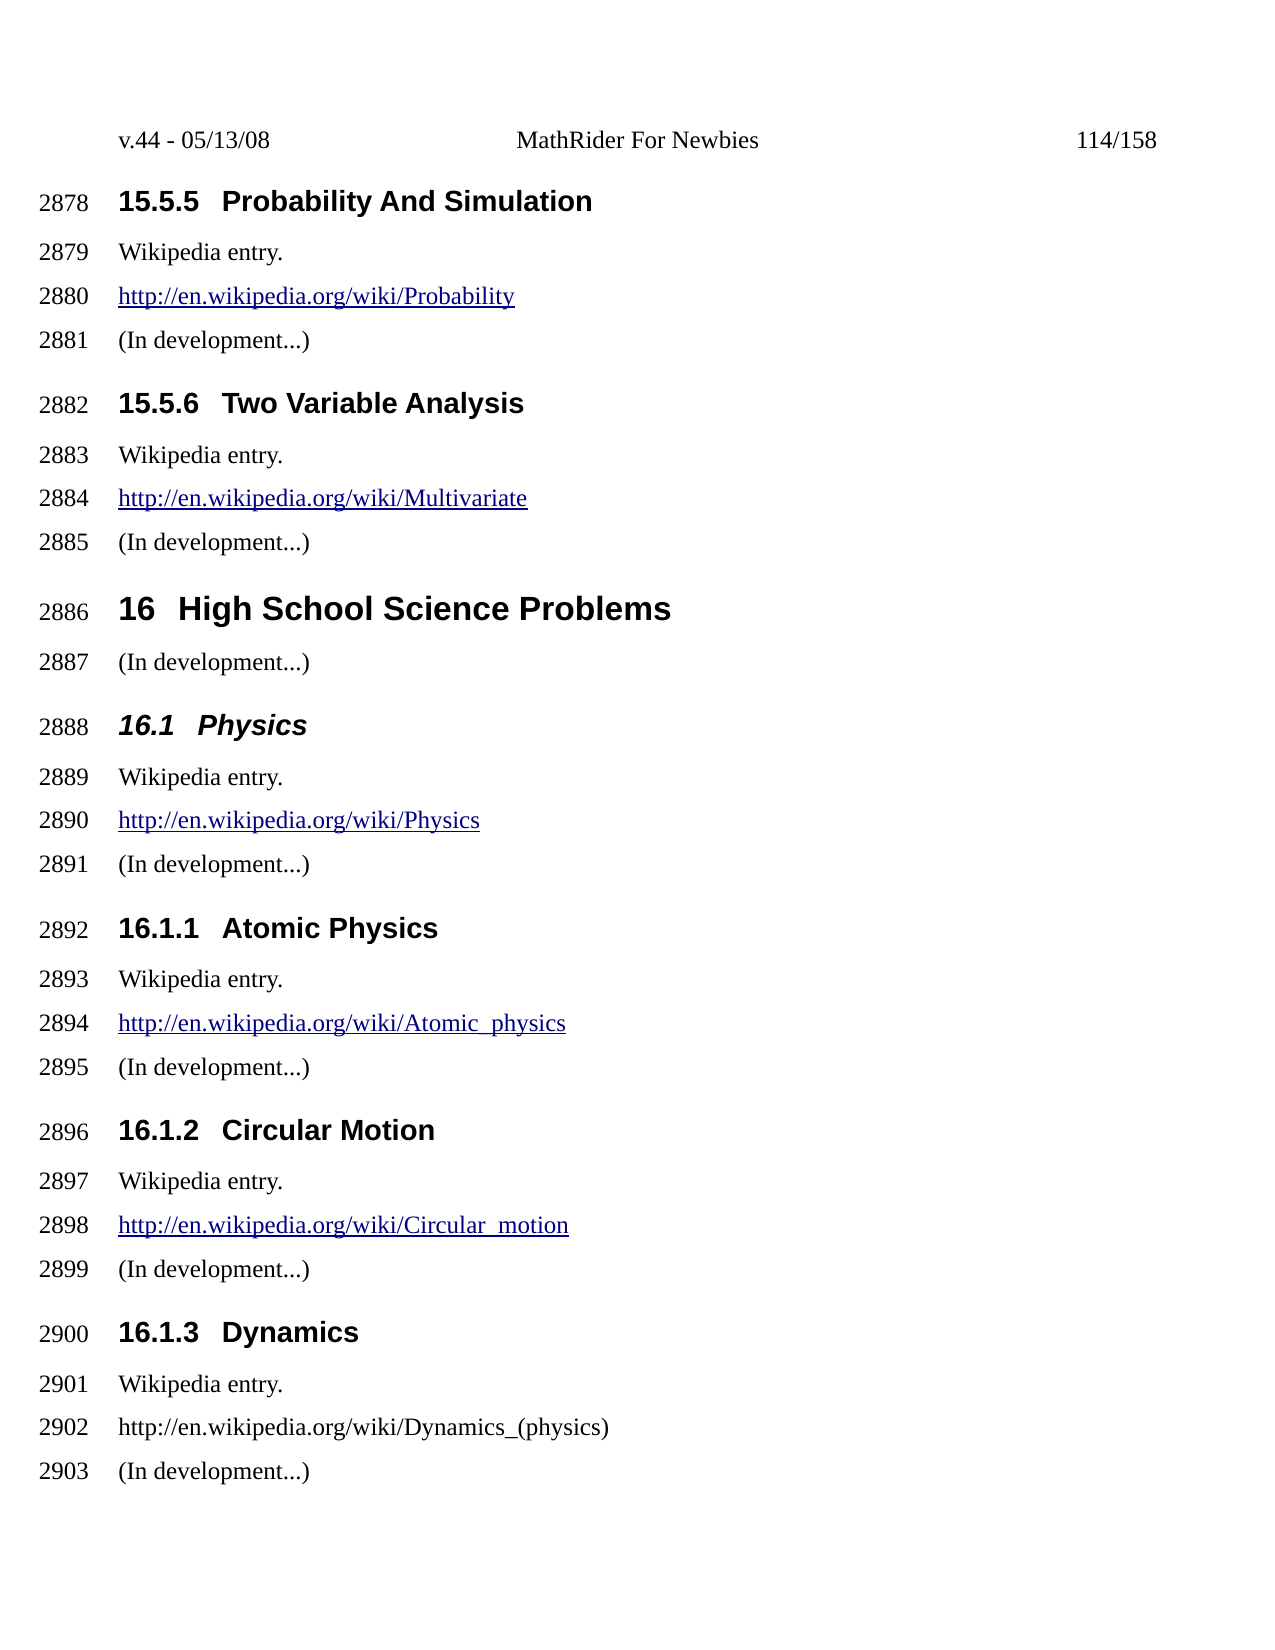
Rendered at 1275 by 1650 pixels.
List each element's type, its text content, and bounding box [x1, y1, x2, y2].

subtitle Atomic Physics [118, 911, 1157, 944]
text Wikipedia entry. [118, 237, 1157, 266]
text (In development...) [118, 1052, 1157, 1080]
text Wikipedia entry. [118, 440, 1157, 468]
text (In development...) [118, 647, 1157, 676]
text Wikipedia entry. [118, 762, 1157, 791]
text (In development...) [118, 1254, 1157, 1283]
text Wikipedia entry. [118, 1369, 1157, 1397]
text Wikipedia entry. [118, 964, 1157, 993]
subtitle Circular Motion [118, 1113, 1157, 1146]
subtitle Physics [118, 708, 1157, 742]
subtitle Two Variable Analysis [118, 386, 1157, 420]
text http://en.wikipedia.org/wiki/Circular_motion [118, 1210, 1157, 1239]
text http://en.wikipedia.org/wiki/Physics [118, 806, 1157, 834]
subtitle High School Science Problems [118, 588, 1157, 627]
text Wikipedia entry. [118, 1166, 1157, 1195]
text (In development...) [118, 527, 1157, 556]
text http://en.wikipedia.org/wiki/Multivariate [118, 483, 1157, 512]
text (In development...) [118, 849, 1157, 878]
text (In development...) [118, 1456, 1157, 1485]
text http://en.wikipedia.org/wiki/Atomic_physics [118, 1008, 1157, 1037]
text (In development...) [118, 325, 1157, 354]
text http://en.wikipedia.org/wiki/Probability [118, 281, 1157, 310]
subtitle Dynamics [118, 1315, 1157, 1349]
subtitle Probability And Simulation [118, 184, 1157, 217]
text http://en.wikipedia.org/wiki/Dynamics_(physics) [118, 1412, 1157, 1441]
